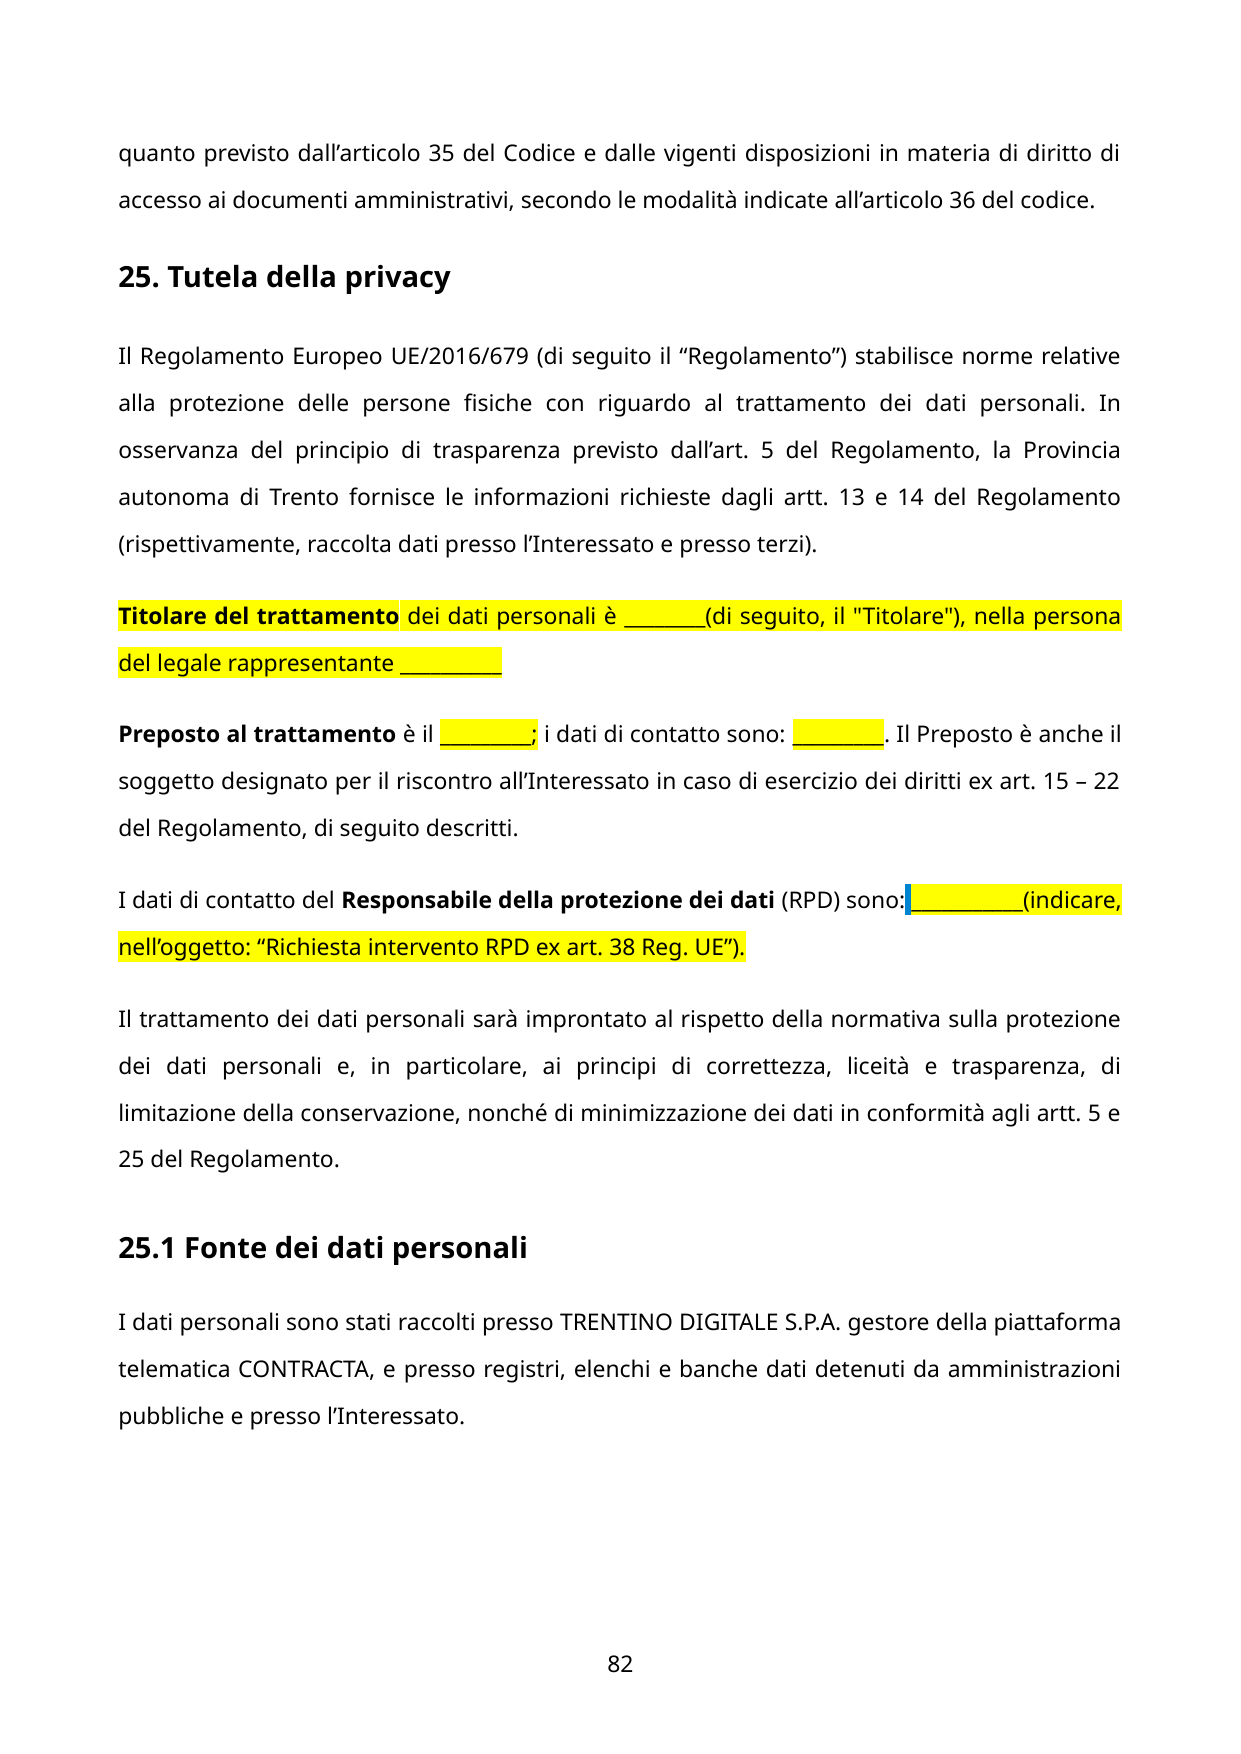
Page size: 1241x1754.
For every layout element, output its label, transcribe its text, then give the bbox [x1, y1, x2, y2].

list I dati di contatto del Responsabile della protezione dei dati (RPD) sono: ___________(indicare, nell’oggetto: “Richiesta intervento RPD ex art. 38 Reg. UE”). [118, 884, 1122, 962]
list I dati personali sono stati raccolti presso TRENTINO DIGITALE S.P.A. gestore della piattaforma telematica CONTRACTA, e presso registri, elenchi e banche dati detenuti da amministrazioni pubbliche e presso l’Interessato. [83, 1306, 1122, 1431]
list Titolare del trattamento dei dati personali è ________(di seguito, il "Titolare"), nella persona del legale rappresentante __________ [118, 600, 1122, 678]
subtitle 25.1 Fonte dei dati personali [118, 1228, 1122, 1267]
text quanto previsto dall’articolo 35 del Codice e dalle vigenti disposizioni in materia di diritto di accesso ai documenti amministrativi, secondo le modalità indicate all’articolo 36 del codice. [118, 137, 1122, 215]
list Il trattamento dei dati personali sarà improntato al rispetto della normativa sulla protezione dei dati personali e, in particolare, ai principi di correttezza, liceità e trasparenza, di limitazione della conservazione, nonché di minimizzazione dei dati in conformità agli artt. 5 e 25 del Regolamento. [118, 1003, 1122, 1175]
list Preposto al trattamento è il _________; i dati di contatto sono: _________. Il Preposto è anche il soggetto designato per il riscontro all’Interessato in caso di esercizio dei diritti ex art. 15 – 22 del Regolamento, di seguito descritti. [118, 718, 1122, 843]
list Il Regolamento Europeo UE/2016/679 (di seguito il “Regolamento”) stabilisce norme relative alla protezione delle persone fisiche con riguardo al trattamento dei dati personali. In osservanza del principio di trasparenza previsto dall’art. 5 del Regolamento, la Provincia autonoma di Trento fornisce le informazioni richieste dagli artt. 13 e 14 del Regolamento (rispettivamente, raccolta dati presso l’Interessato e presso terzi). [118, 340, 1122, 559]
text 25. Tutela della privacy [118, 256, 1122, 296]
